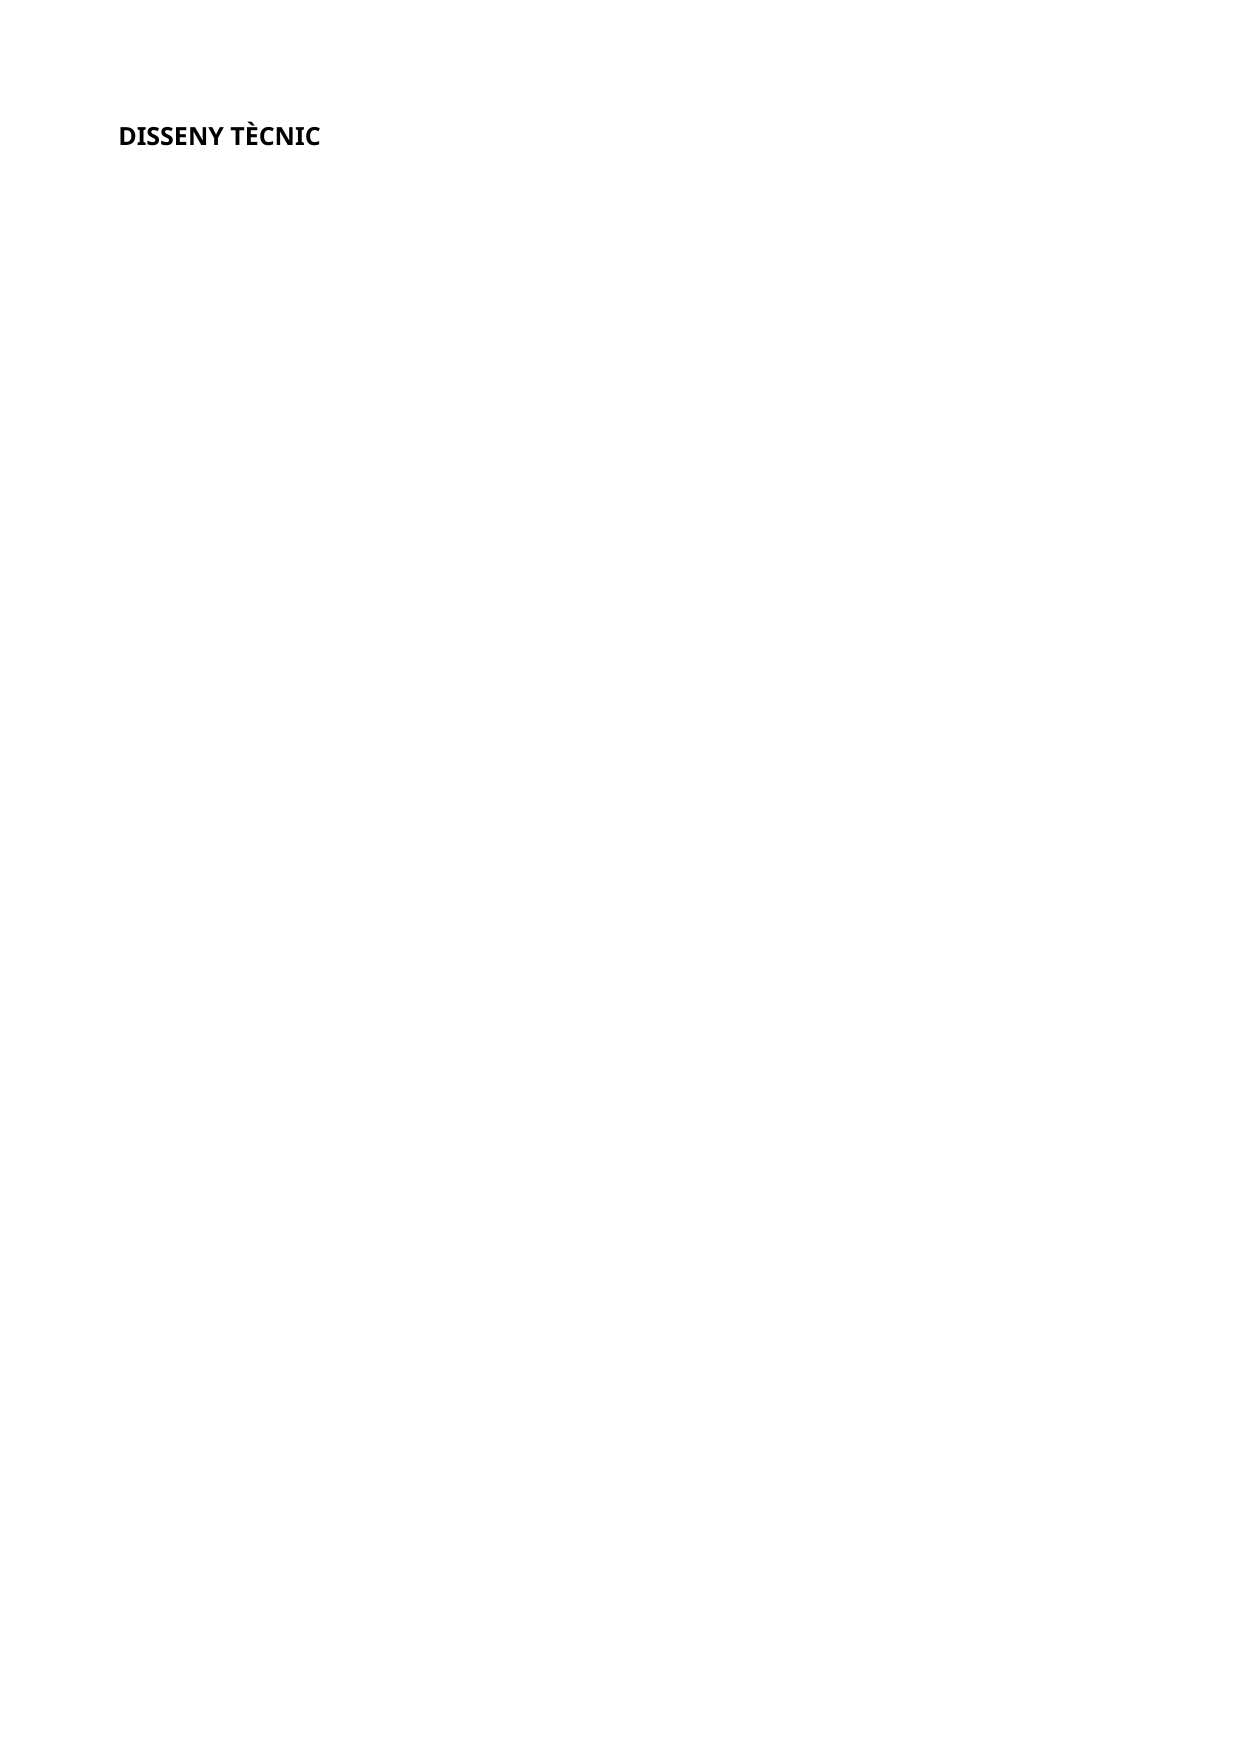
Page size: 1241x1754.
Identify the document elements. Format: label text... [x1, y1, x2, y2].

text DISSENY TÈCNIC [118, 118, 1122, 152]
